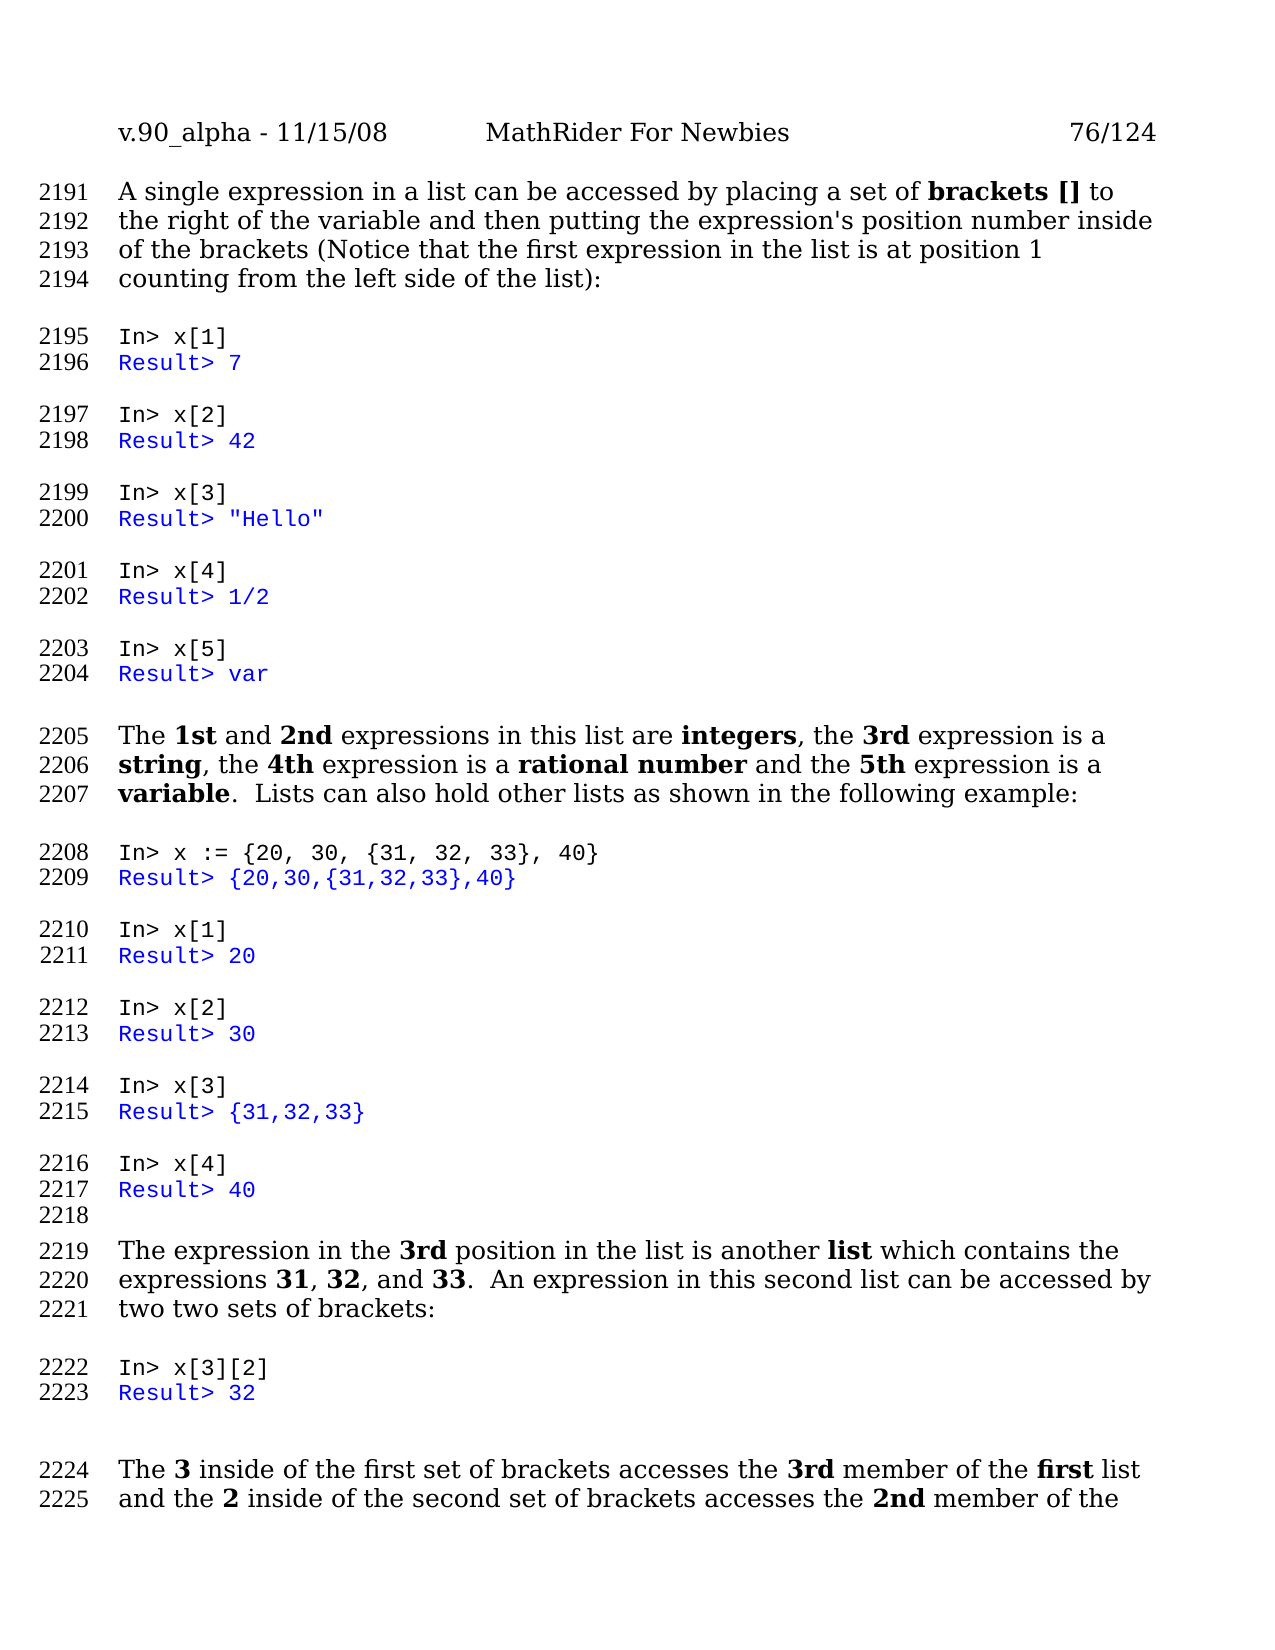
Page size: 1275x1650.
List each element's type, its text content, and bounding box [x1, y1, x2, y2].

text In> x[4] [118, 1152, 1157, 1178]
text Result> 20 [118, 944, 1157, 971]
text Result> 42 [118, 429, 1157, 455]
text In> x[5] [118, 637, 1157, 663]
text In> x[3] [118, 1074, 1157, 1100]
text The expression in the 3rd position in the list is another list which contains the expressions 31, 32, and 33. An expression in this second list can be accessed by two two sets of brackets: [118, 1236, 1157, 1324]
text A single expression in a list can be accessed by placing a set of brackets [] to the right of the variable and then putting the expression's position number inside of the brackets (Notice that the first expression in the list is at position 1 counting from the left side of the list): [118, 177, 1157, 294]
text In> x[1] [118, 919, 1157, 944]
text In> x := {20, 30, {31, 32, 33}, 40} [118, 841, 1157, 867]
text The 3 inside of the first set of brackets accesses the 3rd member of the first list and the 2 inside of the second set of brackets accesses the 2nd member of the [118, 1455, 1157, 1514]
text In> x[3] [118, 481, 1157, 507]
text Result> "Hello" [118, 507, 1157, 533]
text Result> {31,32,33} [118, 1100, 1157, 1126]
text Result> {20,30,{31,32,33},40} [118, 867, 1157, 893]
text In> x[1] [118, 326, 1157, 352]
text Result> 1/2 [118, 585, 1157, 611]
text Result> 7 [118, 352, 1157, 377]
text In> x[2] [118, 996, 1157, 1022]
text In> x[3][2] [118, 1356, 1157, 1382]
text Result> 40 [118, 1178, 1157, 1204]
text In> x[4] [118, 559, 1157, 585]
text Result> 30 [118, 1022, 1157, 1048]
text Result> 32 [118, 1382, 1157, 1408]
text Result> var [118, 663, 1157, 689]
text The 1st and 2nd expressions in this list are integers, the 3rd expression is a string, the 4th expression is a rational number and the 5th expression is a variable. Lists can also hold other lists as shown in the following example: [118, 721, 1157, 809]
text In> x[2] [118, 403, 1157, 429]
